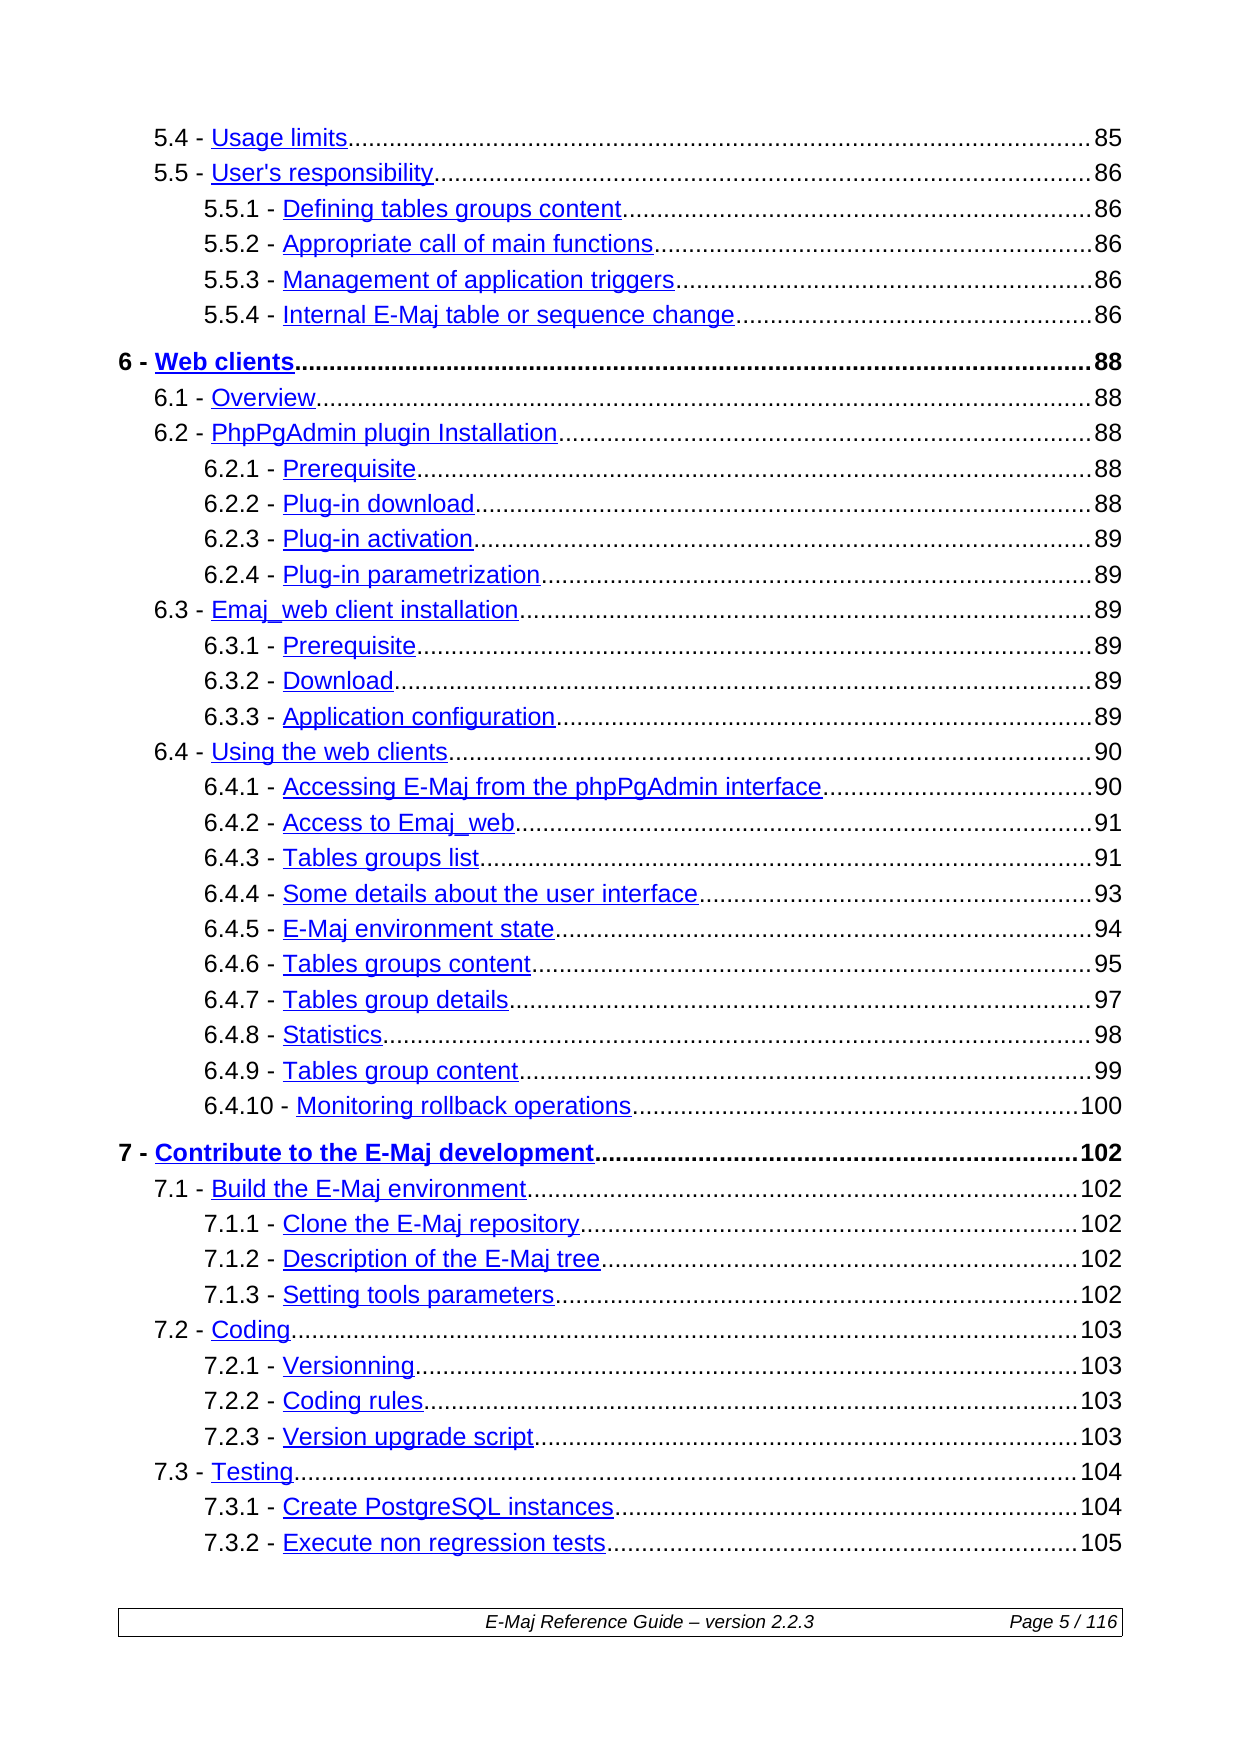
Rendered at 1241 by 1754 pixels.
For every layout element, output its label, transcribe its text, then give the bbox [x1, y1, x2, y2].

text 7.1.3 - Setting tools parameters 102 [168, 1275, 1122, 1310]
text 6.4.4 - Some details about the user interface 93 [168, 874, 1122, 909]
text 6.2.3 - Plug-in activation 89 [168, 519, 1122, 555]
text 5.5.2 - Appropriate call of main functions 86 [168, 224, 1122, 260]
text 6.4.3 - Tables groups list 91 [168, 838, 1122, 874]
text 7.2.2 - Coding rules 103 [168, 1381, 1122, 1417]
text 7.1.2 - Description of the E-Maj tree 102 [168, 1239, 1122, 1275]
text 6.1 - Overview 88 [118, 378, 1122, 413]
text 6.4.8 - Statistics 98 [168, 1015, 1122, 1051]
text 6.4.7 - Tables group details 97 [168, 980, 1122, 1015]
text 6.3.3 - Application configuration 89 [168, 697, 1122, 732]
text 6.3.2 - Download 89 [168, 661, 1122, 697]
text 6.3 - Emaj_web client installation 89 [118, 590, 1122, 626]
text 6.4.10 - Monitoring rollback operations 100 [168, 1086, 1122, 1122]
text 6.4 - Using the web clients 90 [118, 732, 1122, 767]
text 6.4.6 - Tables groups content 95 [168, 944, 1122, 980]
text 7 - Contribute to the E-Maj development 102 [118, 1133, 1122, 1169]
text 6.2.4 - Plug-in parametrization 89 [168, 555, 1122, 590]
text 7.1.1 - Clone the E-Maj repository 102 [168, 1204, 1122, 1239]
text 6.4.2 - Access to Emaj_web 91 [168, 803, 1122, 838]
text 6.2.2 - Plug-in download 88 [168, 484, 1122, 519]
text 5.4 - Usage limits 85 [118, 118, 1122, 153]
text 7.3 - Testing 104 [118, 1452, 1122, 1487]
text 7.2 - Coding 103 [118, 1310, 1122, 1346]
text 6.3.1 - Prerequisite 89 [168, 626, 1122, 661]
text 7.2.3 - Version upgrade script 103 [168, 1417, 1122, 1452]
text 7.3.1 - Create PostgreSQL instances 104 [168, 1487, 1122, 1523]
text 6.2 - PhpPgAdmin plugin Installation 88 [118, 413, 1122, 449]
text 5.5 - User's responsibility 86 [118, 153, 1122, 189]
text 7.3.2 - Execute non regression tests 105 [168, 1523, 1122, 1558]
text 7.2.1 - Versionning 103 [168, 1346, 1122, 1381]
text 5.5.4 - Internal E-Maj table or sequence change 86 [168, 295, 1122, 331]
text 6.4.9 - Tables group content 99 [168, 1051, 1122, 1086]
text 5.5.1 - Defining tables groups content 86 [168, 189, 1122, 224]
text 6.4.5 - E-Maj environment state 94 [168, 909, 1122, 944]
text 7.1 - Build the E-Maj environment 102 [118, 1169, 1122, 1204]
text 6.2.1 - Prerequisite 88 [168, 449, 1122, 484]
text 5.5.3 - Management of application triggers 86 [168, 260, 1122, 295]
text 6.4.1 - Accessing E-Maj from the phpPgAdmin interface 90 [168, 767, 1122, 803]
text 6 - Web clients 88 [118, 342, 1122, 378]
